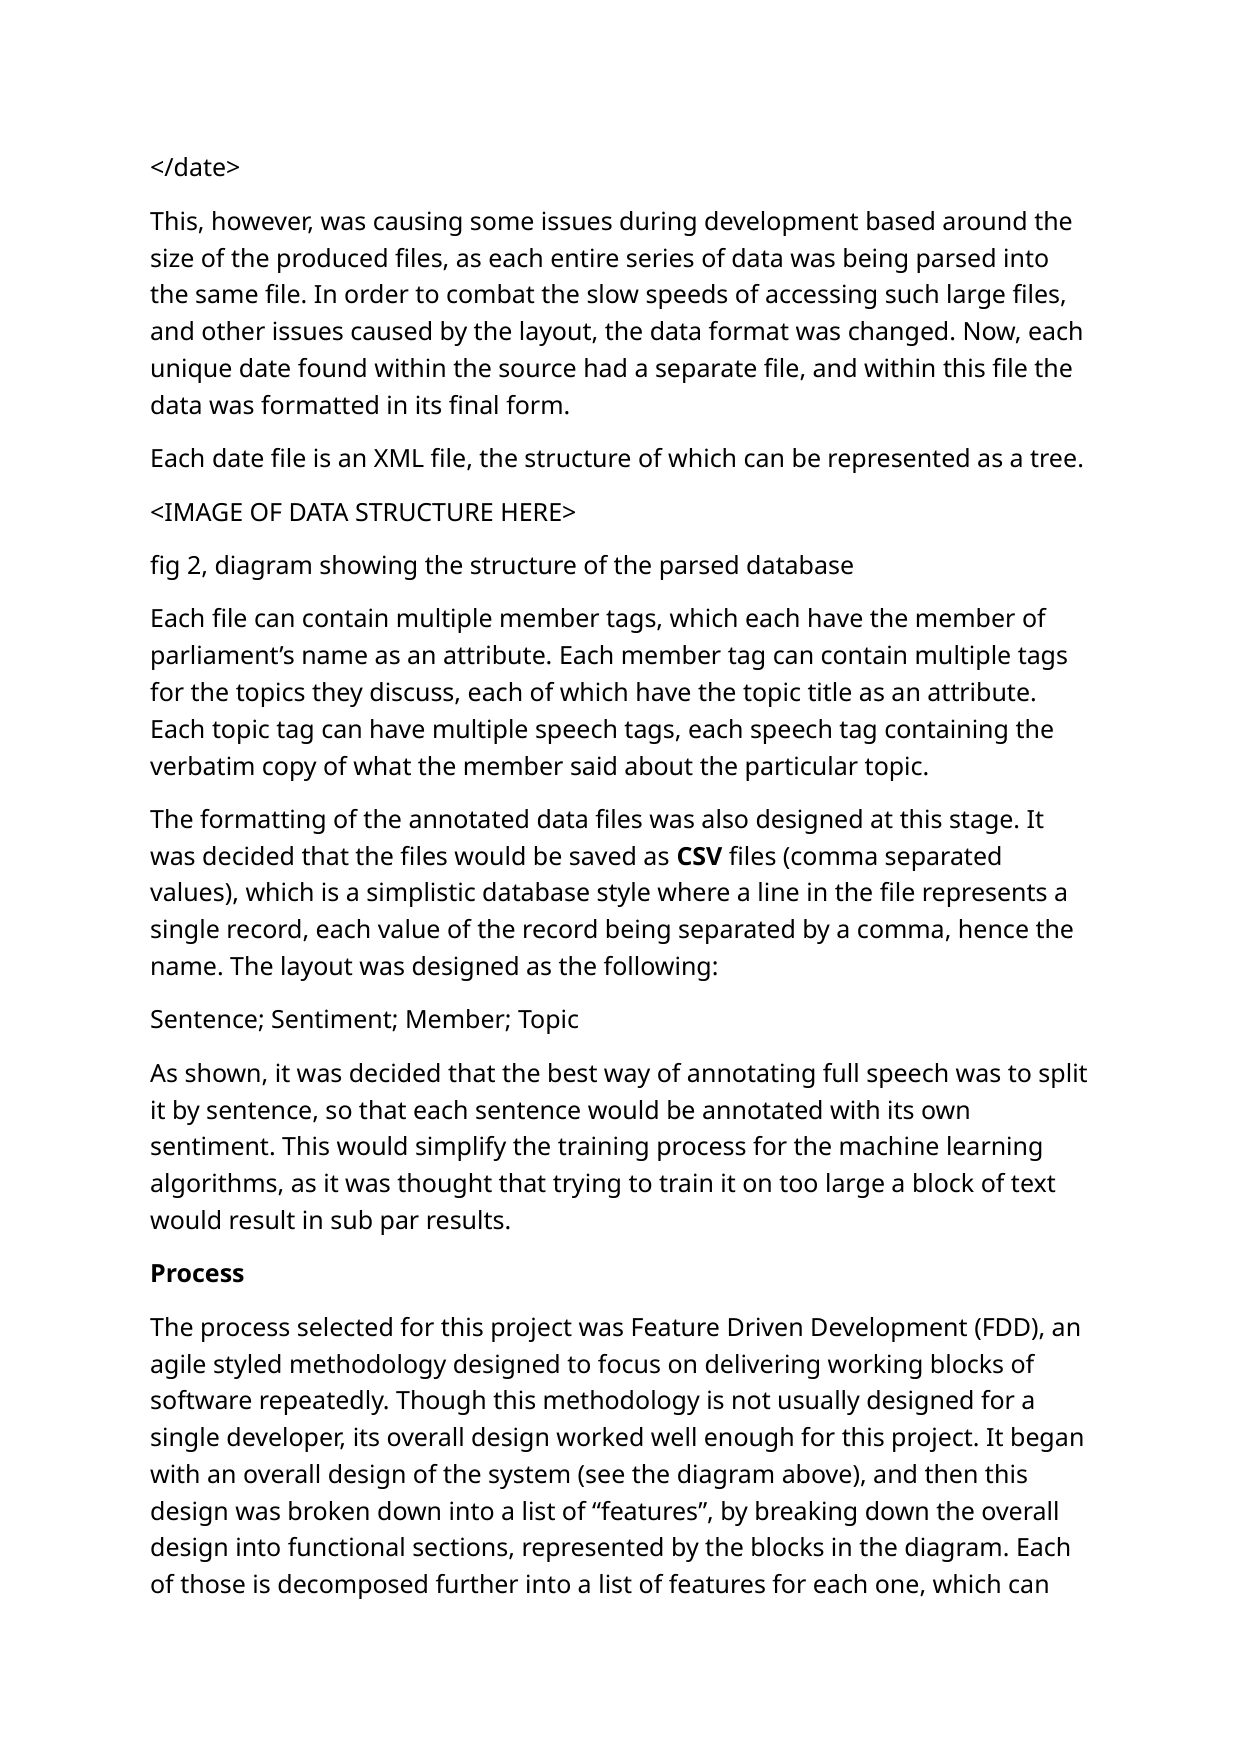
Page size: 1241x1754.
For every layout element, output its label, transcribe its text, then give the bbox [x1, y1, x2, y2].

text </date> [150, 150, 1090, 184]
text The formatting of the annotated data files was also designed at this stage. It was decided that the files would be saved as CSV files (comma separated values), which is a simplistic database style where a line in the file represents a single record, each value of the record being separated by a comma, hence the name. The layout was designed as the following: [150, 802, 1090, 983]
text Each file can contain multiple member tags, which each have the member of parliament’s name as an attribute. Each member tag can contain multiple tags for the topics they discuss, each of which have the topic title as an attribute. Each topic tag can have multiple speech tags, each speech tag containing the verbatim copy of what the member said about the particular topic. [150, 601, 1090, 782]
text <IMAGE OF DATA STRUCTURE HERE> [150, 494, 1090, 528]
text As shown, it was decided that the best way of annotating full speech was to split it by sentence, so that each sentence would be annotated with its own sentiment. This would simplify the training process for the machine learning algorithms, as it was thought that trying to train it on too large a block of text would result in sub par results. [150, 1056, 1090, 1237]
text The process selected for this project was Feature Driven Development (FDD), an agile styled methodology designed to focus on delivering working blocks of software repeatedly. Though this methodology is not usually designed for a single developer, its overall design worked well enough for this project. It began with an overall design of the system (see the diagram above), and then this design was broken down into a list of “features”, by breaking down the overall design into functional sections, represented by the blocks in the diagram. Each of those is decomposed further into a list of features for each one, which can [150, 1309, 1090, 1601]
text This, however, was causing some issues during development based around the size of the produced files, as each entire series of data was being parsed into the same file. In order to combat the slow speeds of accessing such large files, and other issues caused by the layout, the data format was changed. Now, each unique date found within the source had a separate file, and within this file the data was formatted in its final form. [150, 203, 1090, 421]
text Each date file is an XML file, the structure of which can be represented as a tree. [150, 441, 1090, 475]
text Process [150, 1256, 1090, 1290]
text Sentence; Sentiment; Member; Topic [150, 1002, 1090, 1036]
text fig 2, diagram showing the structure of the parsed database [150, 548, 1090, 582]
